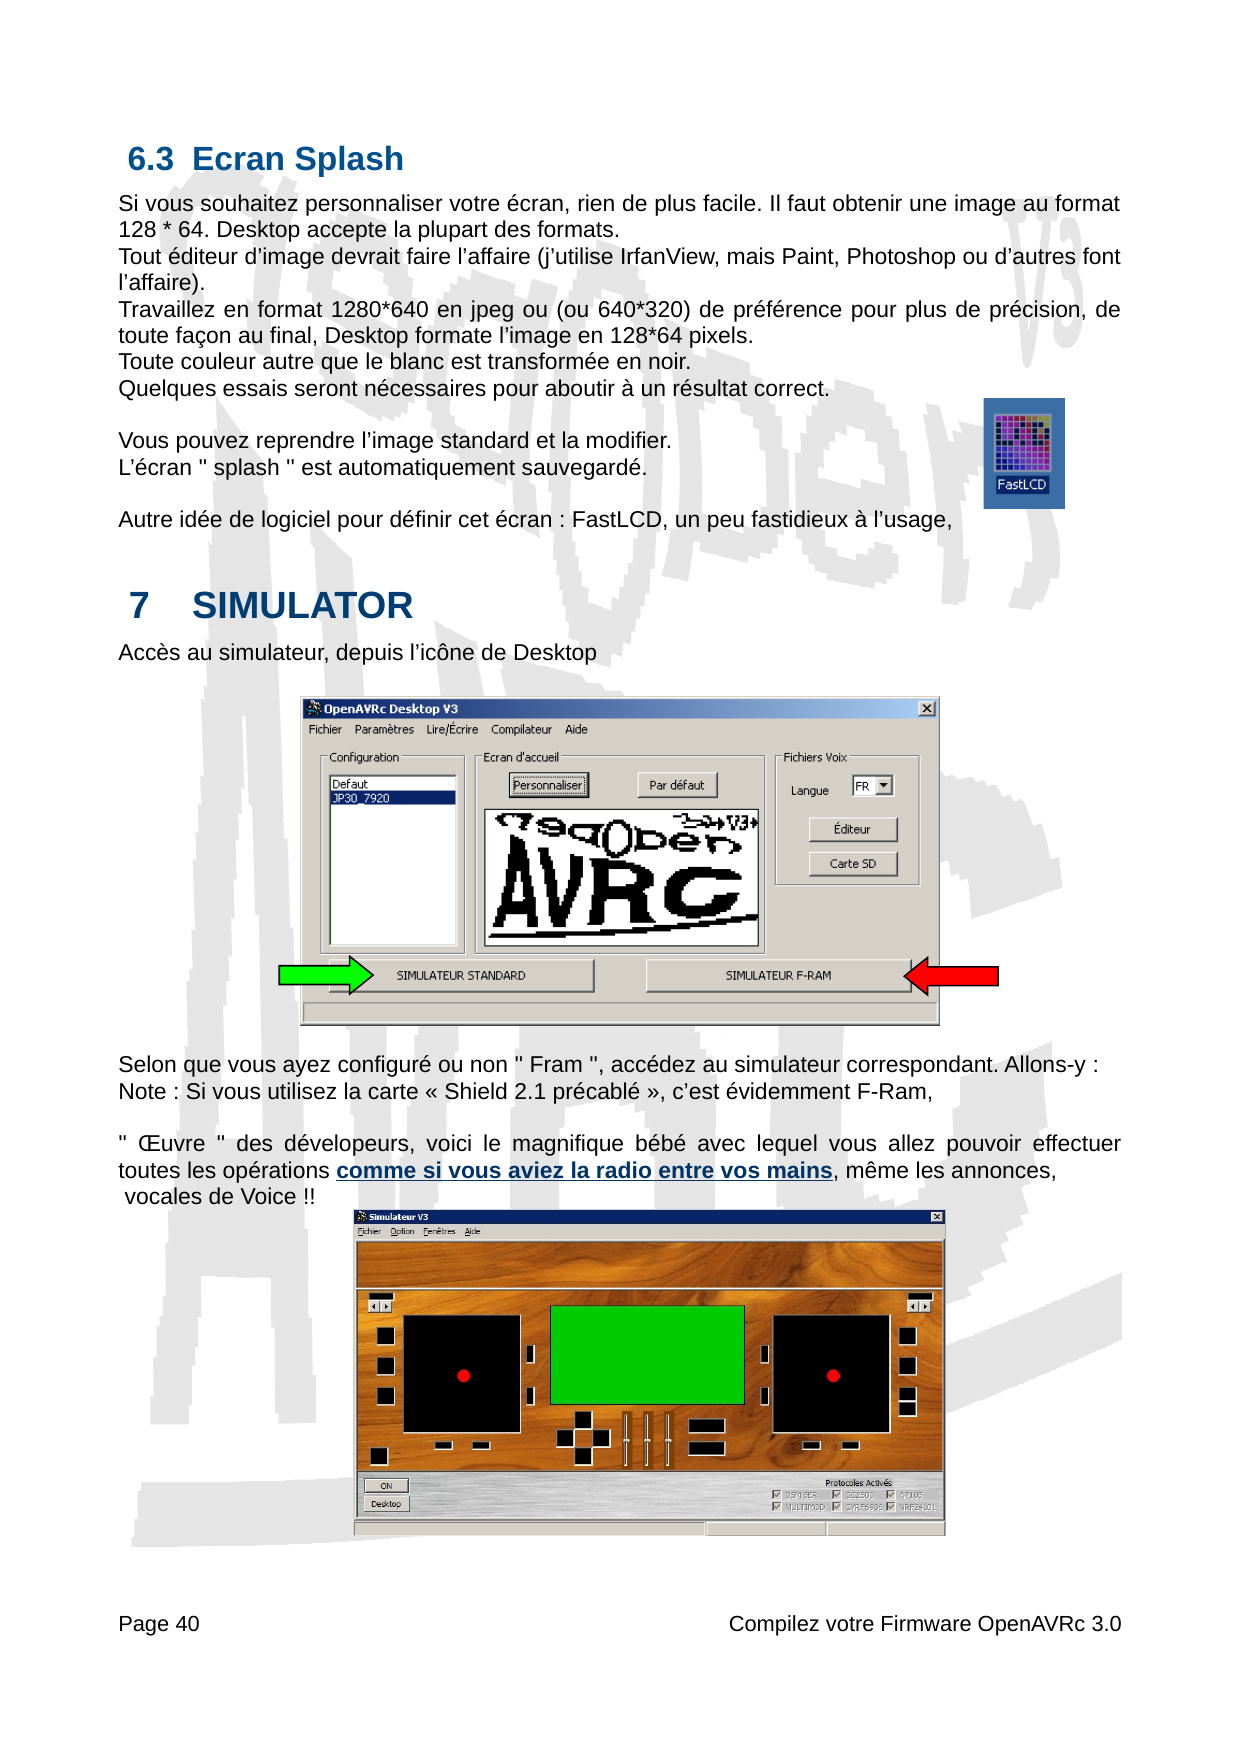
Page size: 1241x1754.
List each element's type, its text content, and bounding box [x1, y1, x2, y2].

text Travaillez en format 1280*640 en jpeg ou (ou 640*320) de préférence pour plus de précision, de toute façon au final, Desktop formate l’image en 128*64 pixels. [118, 296, 1122, 348]
text Selon que vous ayez configuré ou non '' Fram '', accédez au simulateur correspondant. Allons-y : [118, 1051, 1122, 1078]
text vocales de Voice !! [118, 1183, 1122, 1209]
text L’écran '' splash '' est automatiquement sauvegardé. [118, 454, 983, 480]
picture [352, 1209, 946, 1536]
text Tout éditeur d’image devrait faire l’affaire (j’utilise IrfanView, mais Paint, Photoshop ou d’autres font l’affaire). [118, 243, 1122, 296]
subtitle SIMULATOR [118, 583, 1122, 627]
text Toute couleur autre que le blanc est transformée en noir. [118, 348, 1122, 374]
text Autre idée de logiciel pour définir cet écran : FastLCD, un peu fastidieux à l’usage, [118, 506, 1122, 533]
text [1065, 454, 1122, 480]
text [1065, 427, 1122, 454]
picture [300, 696, 940, 1026]
text '' Œuvre '' des dévelopeurs, voici le magnifique bébé avec lequel vous allez pouvoir effectuer toutes les opérations comme si vous aviez la radio entre vos mains, même les annonces, [118, 1130, 1122, 1183]
text Note : Si vous utilisez la carte « Shield 2.1 précablé », c’est évidemment F-Ram, [118, 1078, 1122, 1104]
text Accès au simulateur, depuis l’icône de Desktop [118, 639, 1122, 665]
text Quelques essais seront nécessaires pour aboutir à un résultat correct. [118, 374, 1122, 401]
subtitle Ecran Splash [118, 139, 1122, 178]
text Vous pouvez reprendre l’image standard et la modifier. [118, 427, 983, 454]
text Si vous souhaitez personnaliser votre écran, rien de plus facile. Il faut obtenir une image au format 128 * 64. Desktop accepte la plupart des formats. [118, 190, 1122, 243]
